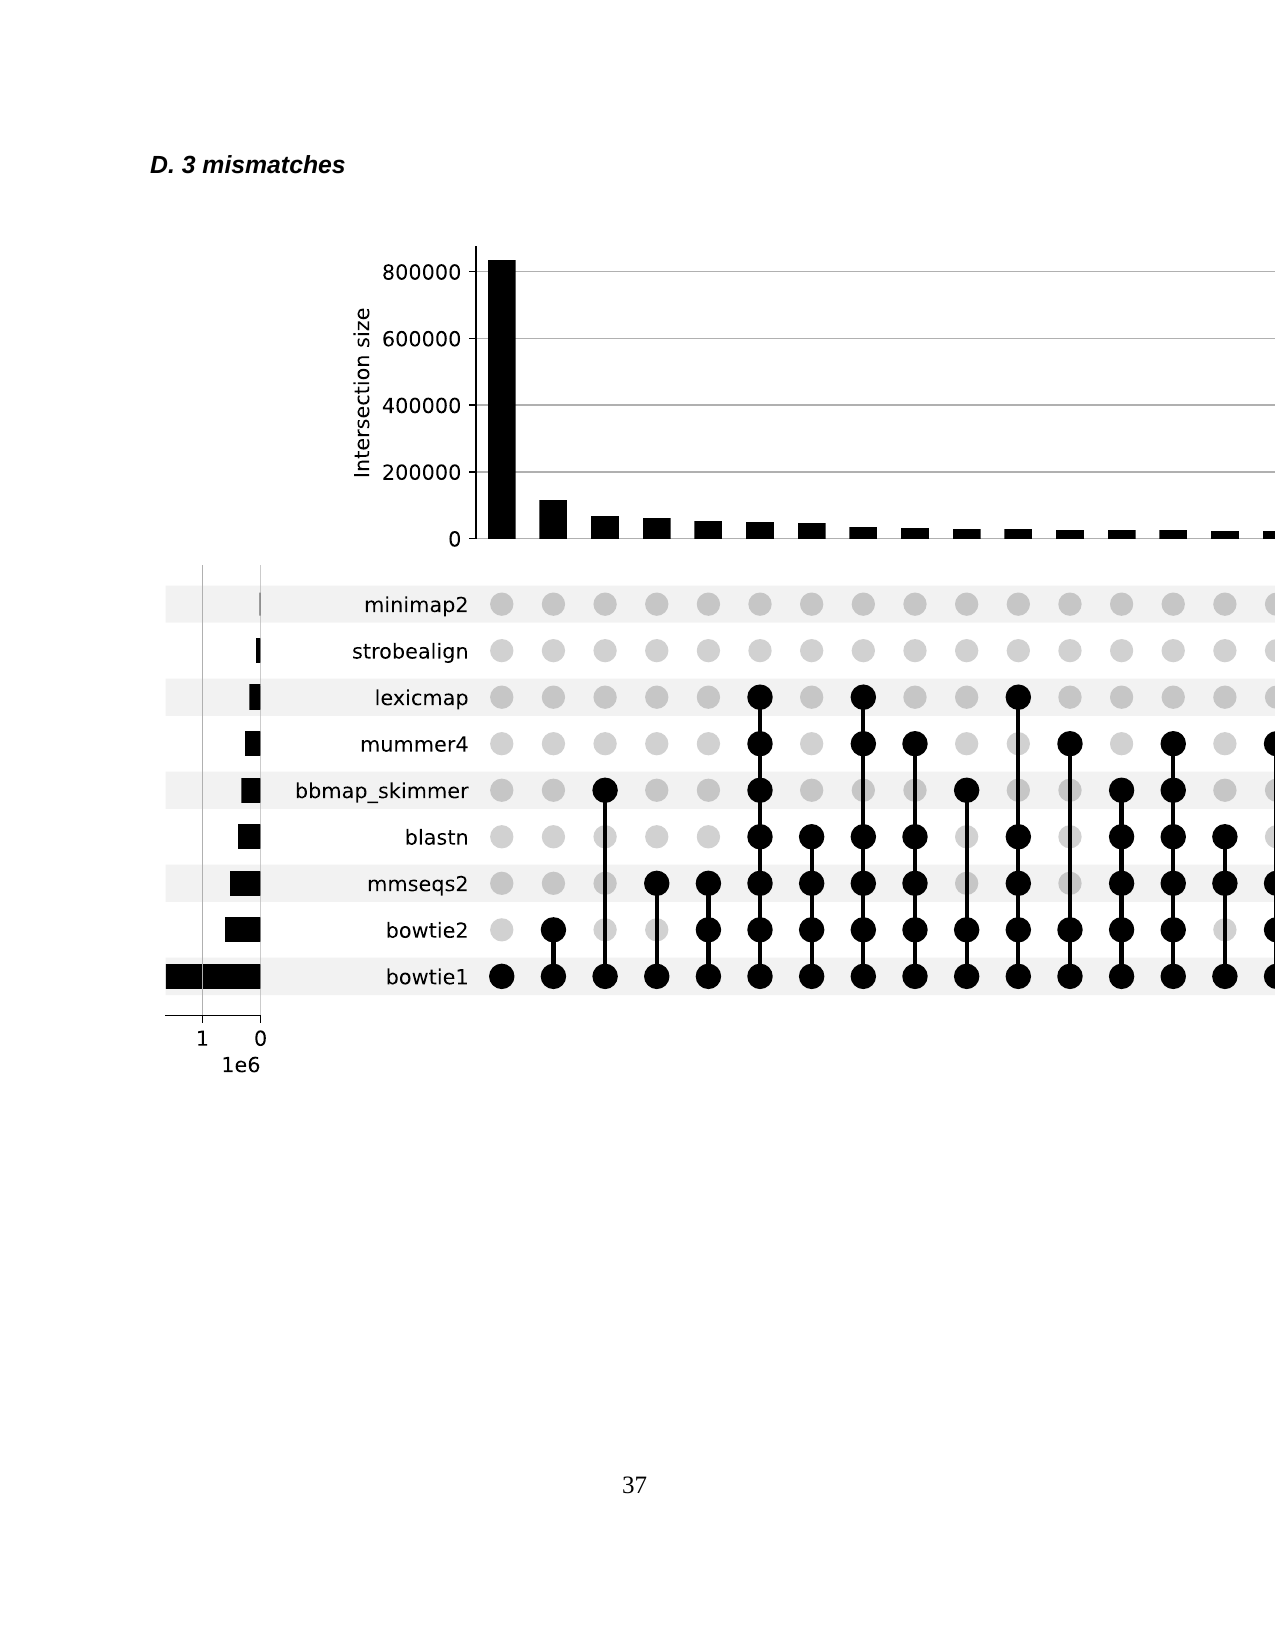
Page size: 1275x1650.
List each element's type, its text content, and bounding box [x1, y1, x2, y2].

subtitle D. 3 mismatches [150, 150, 1125, 178]
